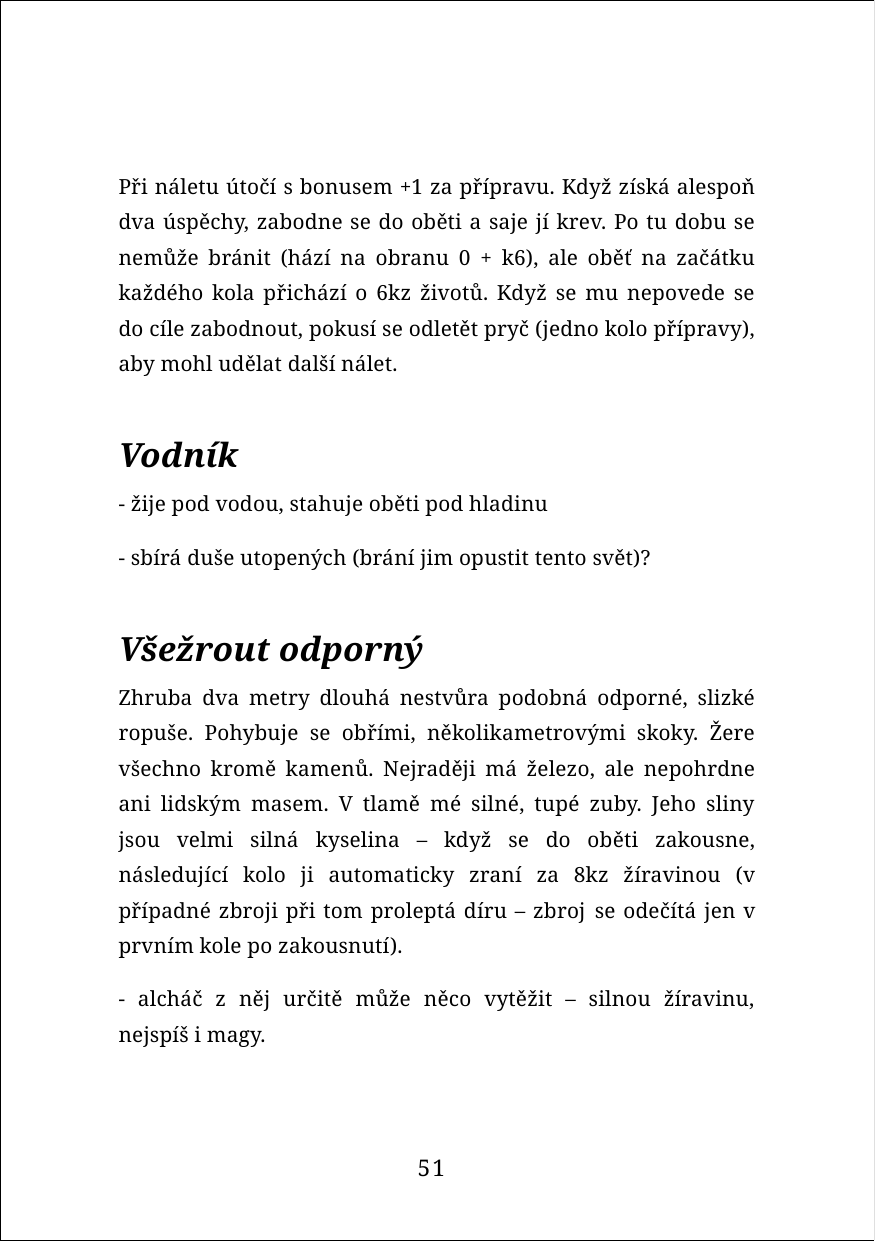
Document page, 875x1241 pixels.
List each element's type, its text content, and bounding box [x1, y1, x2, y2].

text Zhruba dva metry dlouhá nestvůra podobná odporné, slizké ropuše. Pohybuje se obřími, několikametrovými skoky. Žere všechno kromě kamenů. Nejraději má železo, ale nepohrdne ani lidským masem. V tlamě mé silné, tupé zuby. Jeho sliny jsou velmi silná kyselina – když se do oběti zakousne, následující kolo ji automaticky zraní za 8kz žíravinou (v případné zbroji při tom proleptá díru – zbroj se odečítá jen v prvním kole po zakousnutí). [118, 683, 756, 960]
subtitle Všežrout odporný [118, 625, 756, 671]
subtitle Vodník [118, 432, 756, 478]
text - sbírá duše utopených (brání jim opustit tento svět)? [118, 543, 756, 571]
text - alcháč z něj určitě může něco vytěžit – silnou žíravinu, nejspíš i magy. [118, 984, 756, 1048]
text - žije pod vodou, stahuje oběti pod hladinu [118, 489, 756, 518]
text Při náletu útočí s bonusem +1 za přípravu. Když získá alespoň dva úspěchy, zabodne se do oběti a saje jí krev. Po tu dobu se nemůže bránit (hází na obranu 0 + k6), ale oběť na začátku každého kola přichází o 6kz životů. Když se mu nepovede se do cíle zabodnout, pokusí se odletět pryč (jedno kolo přípravy), aby mohl udělat další nálet. [118, 172, 756, 378]
